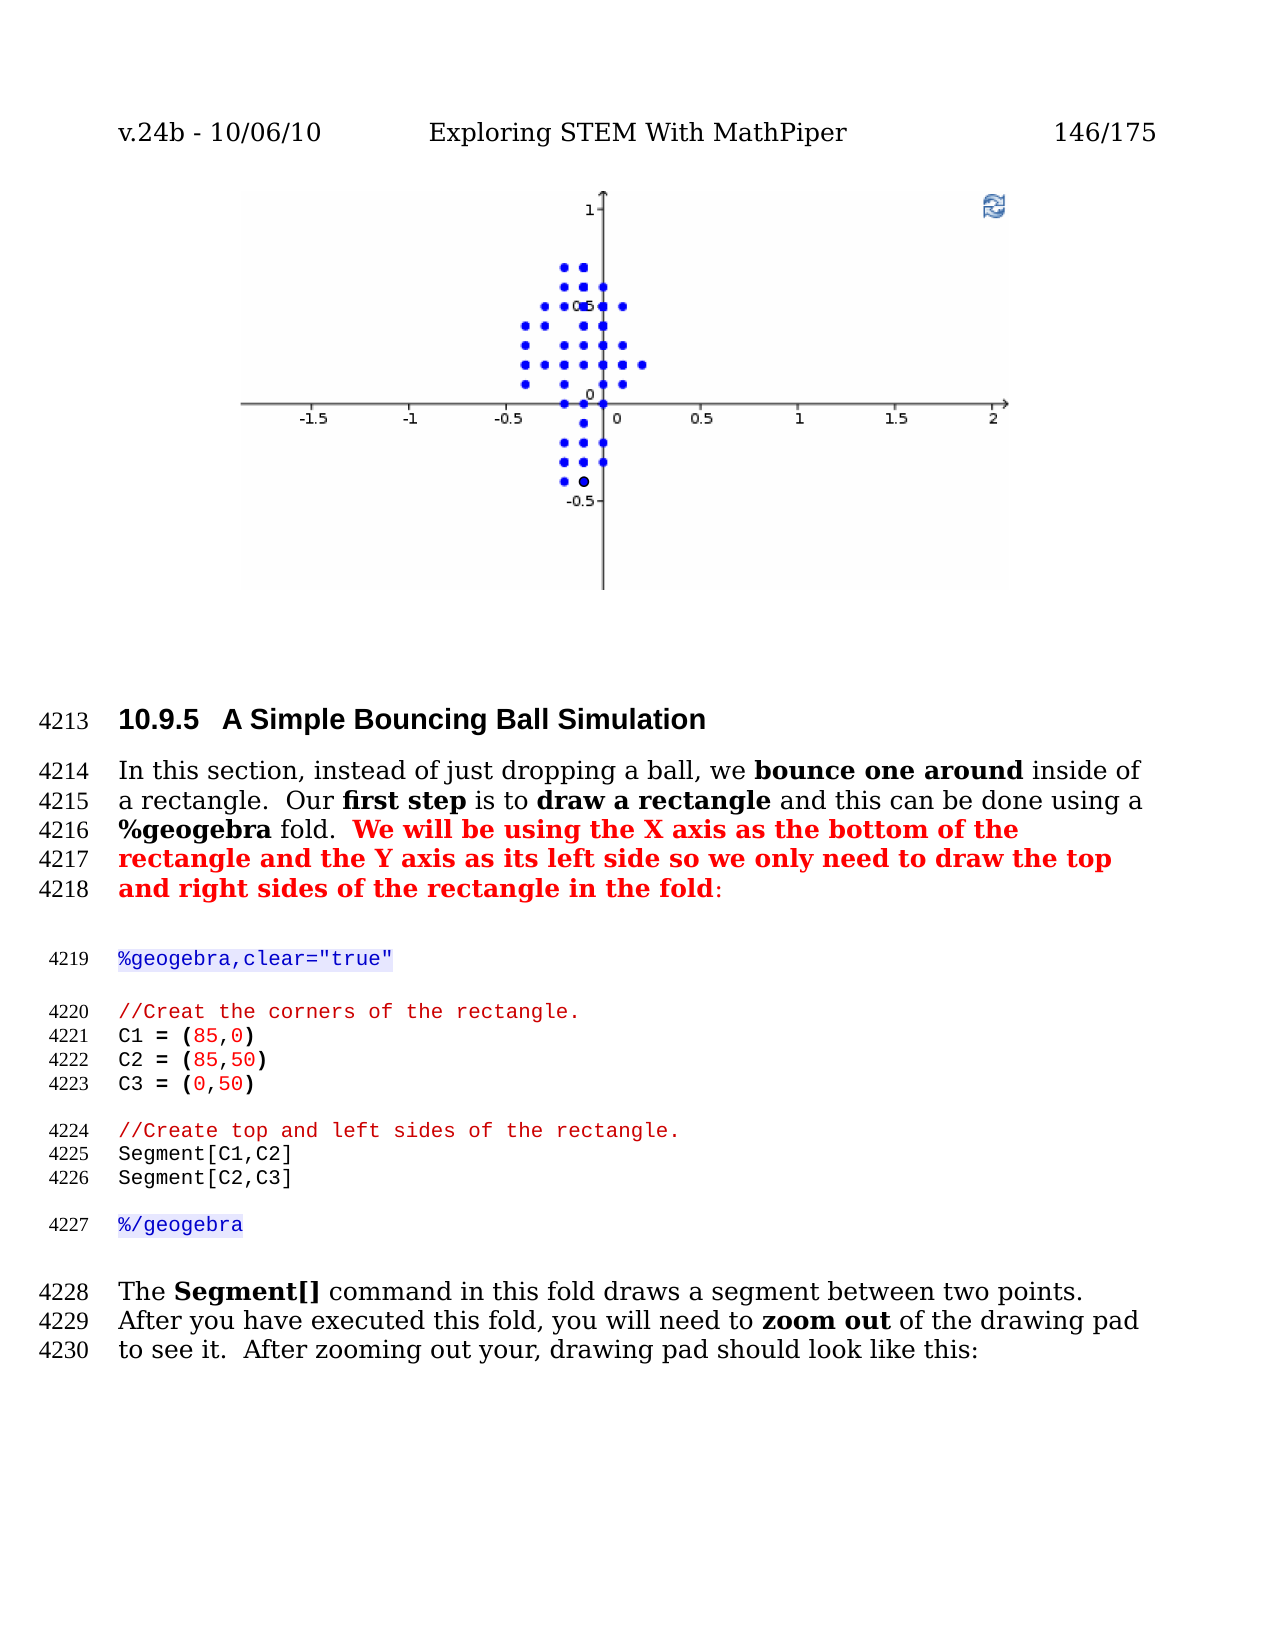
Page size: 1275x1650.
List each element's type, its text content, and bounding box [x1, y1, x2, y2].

text Segment[C1,C2] [118, 1143, 1157, 1167]
subtitle A Simple Bouncing Ball Simulation [118, 702, 1157, 735]
text %/geogebra [118, 1214, 1157, 1238]
text In this section, instead of just dropping a ball, we bounce one around inside of a rectangle. Our first step is to draw a rectangle and this can be done using a %geogebra fold. We will be using the X axis as the bottom of the rectangle and the Y axis as its left side so we only need to draw the top and right sides of the rectangle in the fold: [118, 756, 1157, 903]
text Segment[C2,C3] [118, 1167, 1157, 1191]
text %geogebra,clear="true" [118, 948, 1157, 972]
text The Segment[] command in this fold draws a segment between two points. After you have executed this fold, you will need to zoom out of the drawing pad to see it. After zooming out your, drawing pad should look like this: [118, 1276, 1157, 1364]
text //Creat the corners of the rectangle. [118, 1002, 1157, 1025]
text C1 = (85,0) [118, 1025, 1157, 1049]
text //Create top and left sides of the rectangle. [118, 1120, 1157, 1143]
picture [240, 191, 1009, 590]
text C3 = (0,50) [118, 1072, 1157, 1096]
text C2 = (85,50) [118, 1049, 1157, 1072]
